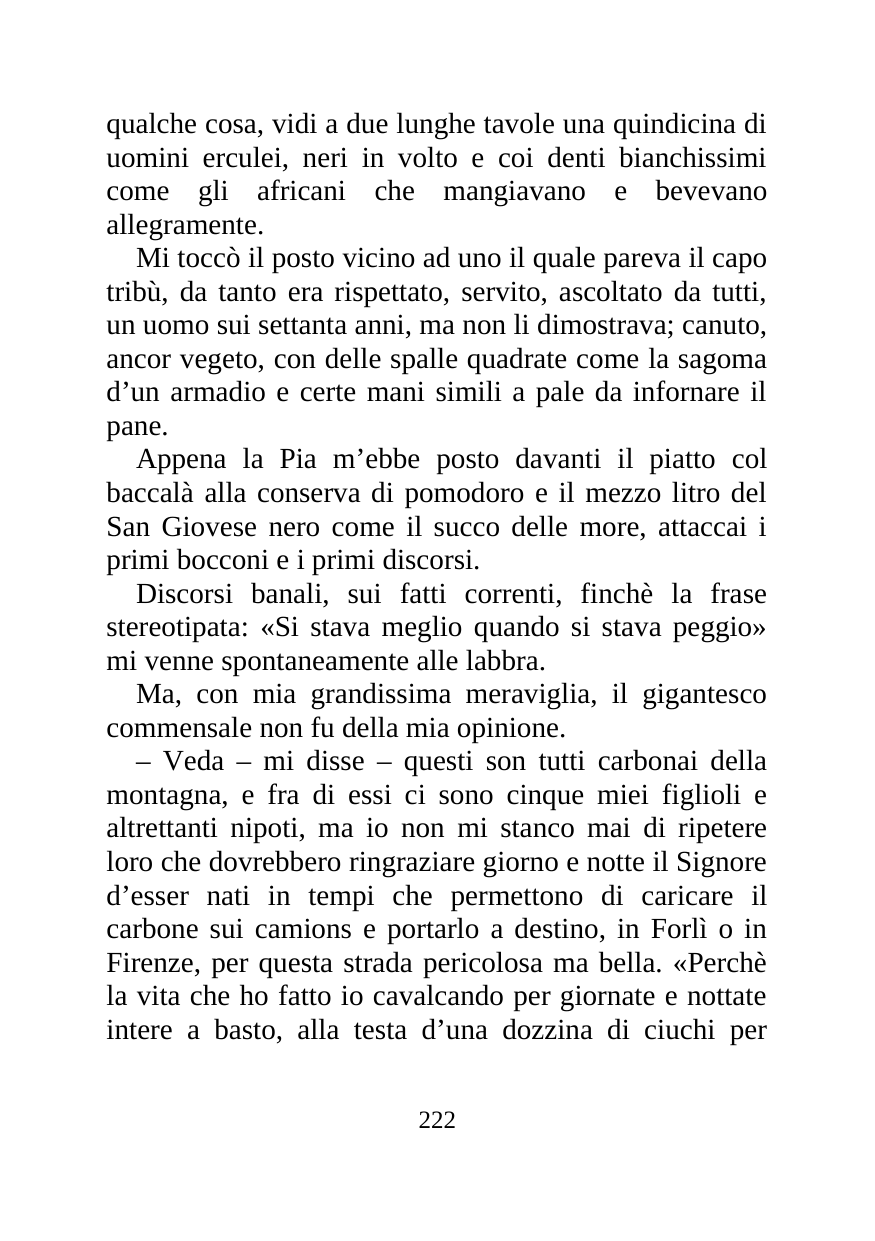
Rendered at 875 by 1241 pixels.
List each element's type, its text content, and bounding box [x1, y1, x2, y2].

text Appena la Pia m’ebbe posto davanti il piatto col baccalà alla conserva di pomodoro e il mezzo litro del San Giovese nero come il succo delle more, attaccai i primi bocconi e i primi discorsi. [106, 442, 768, 576]
text qualche cosa, vidi a due lunghe tavole una quindicina di uomini erculei, neri in volto e coi denti bianchissimi come gli africani che mangiavano e bevevano allegramente. [106, 106, 768, 240]
text Mi toccò il posto vicino ad uno il quale pareva il capo tribù, da tanto era rispettato, servito, ascoltato da tutti, un uomo sui settanta anni, ma non li dimostrava; canuto, ancor vegeto, con delle spalle quadrate come la sagoma d’un armadio e certe mani simili a pale da infornare il pane. [106, 240, 768, 442]
text Ma, con mia grandissima meraviglia, il gigantesco commensale non fu della mia opinione. [106, 676, 768, 743]
text Discorsi banali, sui fatti correnti, finchè la frase stereotipata: «Si stava meglio quando si stava peggio» mi venne spontaneamente alle labbra. [106, 576, 768, 676]
text – Veda – mi disse – questi son tutti carbonai della montagna, e fra di essi ci sono cinque miei figlioli e altrettanti nipoti, ma io non mi stanco mai di ripetere loro che dovrebbero ringraziare giorno e notte il Signore d’esser nati in tempi che permettono di caricare il carbone sui camions e portarlo a destino, in Forlì o in Firenze, per questa strada pericolosa ma bella. «Perchè la vita che ho fatto io cavalcando per giornate e nottate intere a basto, alla testa d’una dozzina di ciuchi per [106, 743, 768, 1045]
